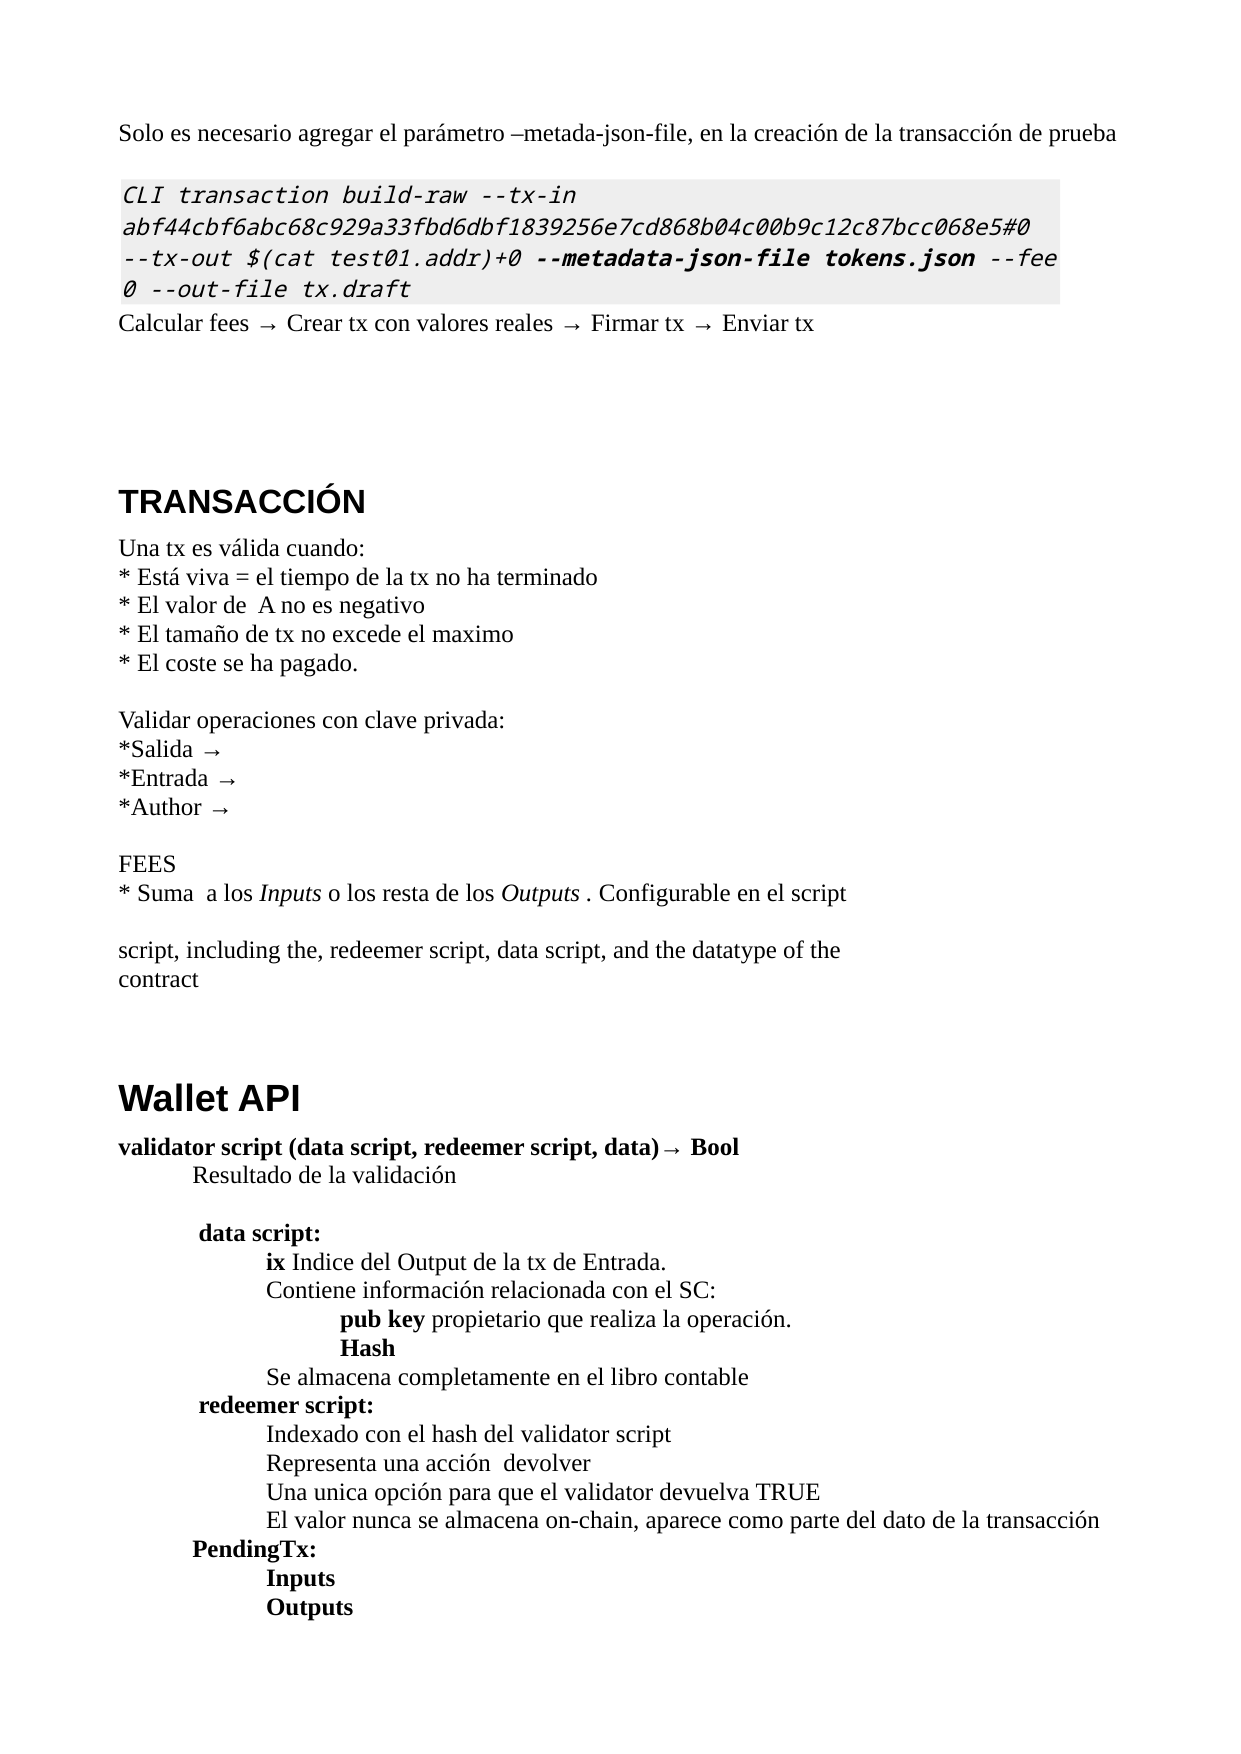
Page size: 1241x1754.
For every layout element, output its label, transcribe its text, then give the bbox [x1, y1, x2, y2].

text El valor nunca se almacena on-chain, aparece como parte del dato de la transacción [118, 1505, 1122, 1534]
text * Está viva = el tiempo de la tx no ha terminado [118, 562, 1122, 590]
text * El tamaño de tx no excede el maximo [118, 619, 1122, 648]
text Calcular fees → Crear tx con valores reales → Firmar tx → Enviar tx [118, 308, 1122, 337]
text * El coste se ha pagado. [118, 648, 1122, 677]
text Contiene información relacionada con el SC: [118, 1275, 1122, 1304]
text Outputs [118, 1592, 1122, 1620]
text Inputs [118, 1563, 1122, 1592]
text Representa una acción devolver [118, 1448, 1122, 1477]
text Solo es necesario agregar el parámetro –metada-json-file, en la creación de la transacción de prueba [118, 118, 1122, 147]
subtitle Wallet API [118, 1075, 1122, 1119]
text script, including the, redeemer script, data script, and the datatype of the [118, 935, 1122, 964]
text * Suma a los Inputs o los resta de los Outputs . Configurable en el script [118, 878, 1122, 907]
text Hash [118, 1333, 1122, 1362]
text PendingTx: [118, 1534, 1122, 1563]
text Validar operaciones con clave privada: [118, 705, 1122, 734]
text validator script (data script, redeemer script, data)→ Bool [118, 1132, 1122, 1160]
text data script: [118, 1218, 1122, 1247]
text redeemer script: [118, 1390, 1122, 1419]
subtitle TRANSACCIÓN [118, 482, 1122, 520]
text *Salida → [118, 734, 1122, 763]
text FEES [118, 849, 1122, 878]
text contract [118, 964, 1122, 993]
text *Author → [118, 792, 1122, 820]
text Una unica opción para que el validator devuelva TRUE [118, 1477, 1122, 1505]
text pub key propietario que realiza la operación. [118, 1304, 1122, 1333]
text *Entrada → [118, 763, 1122, 792]
text Indexado con el hash del validator script [118, 1419, 1122, 1448]
text Resultado de la validación [118, 1160, 1122, 1189]
text * El valor de A no es negativo [118, 590, 1122, 619]
text Una tx es válida cuando: [118, 533, 1122, 562]
text Se almacena completamente en el libro contable [118, 1362, 1122, 1390]
text ix Indice del Output de la tx de Entrada. [118, 1247, 1122, 1275]
